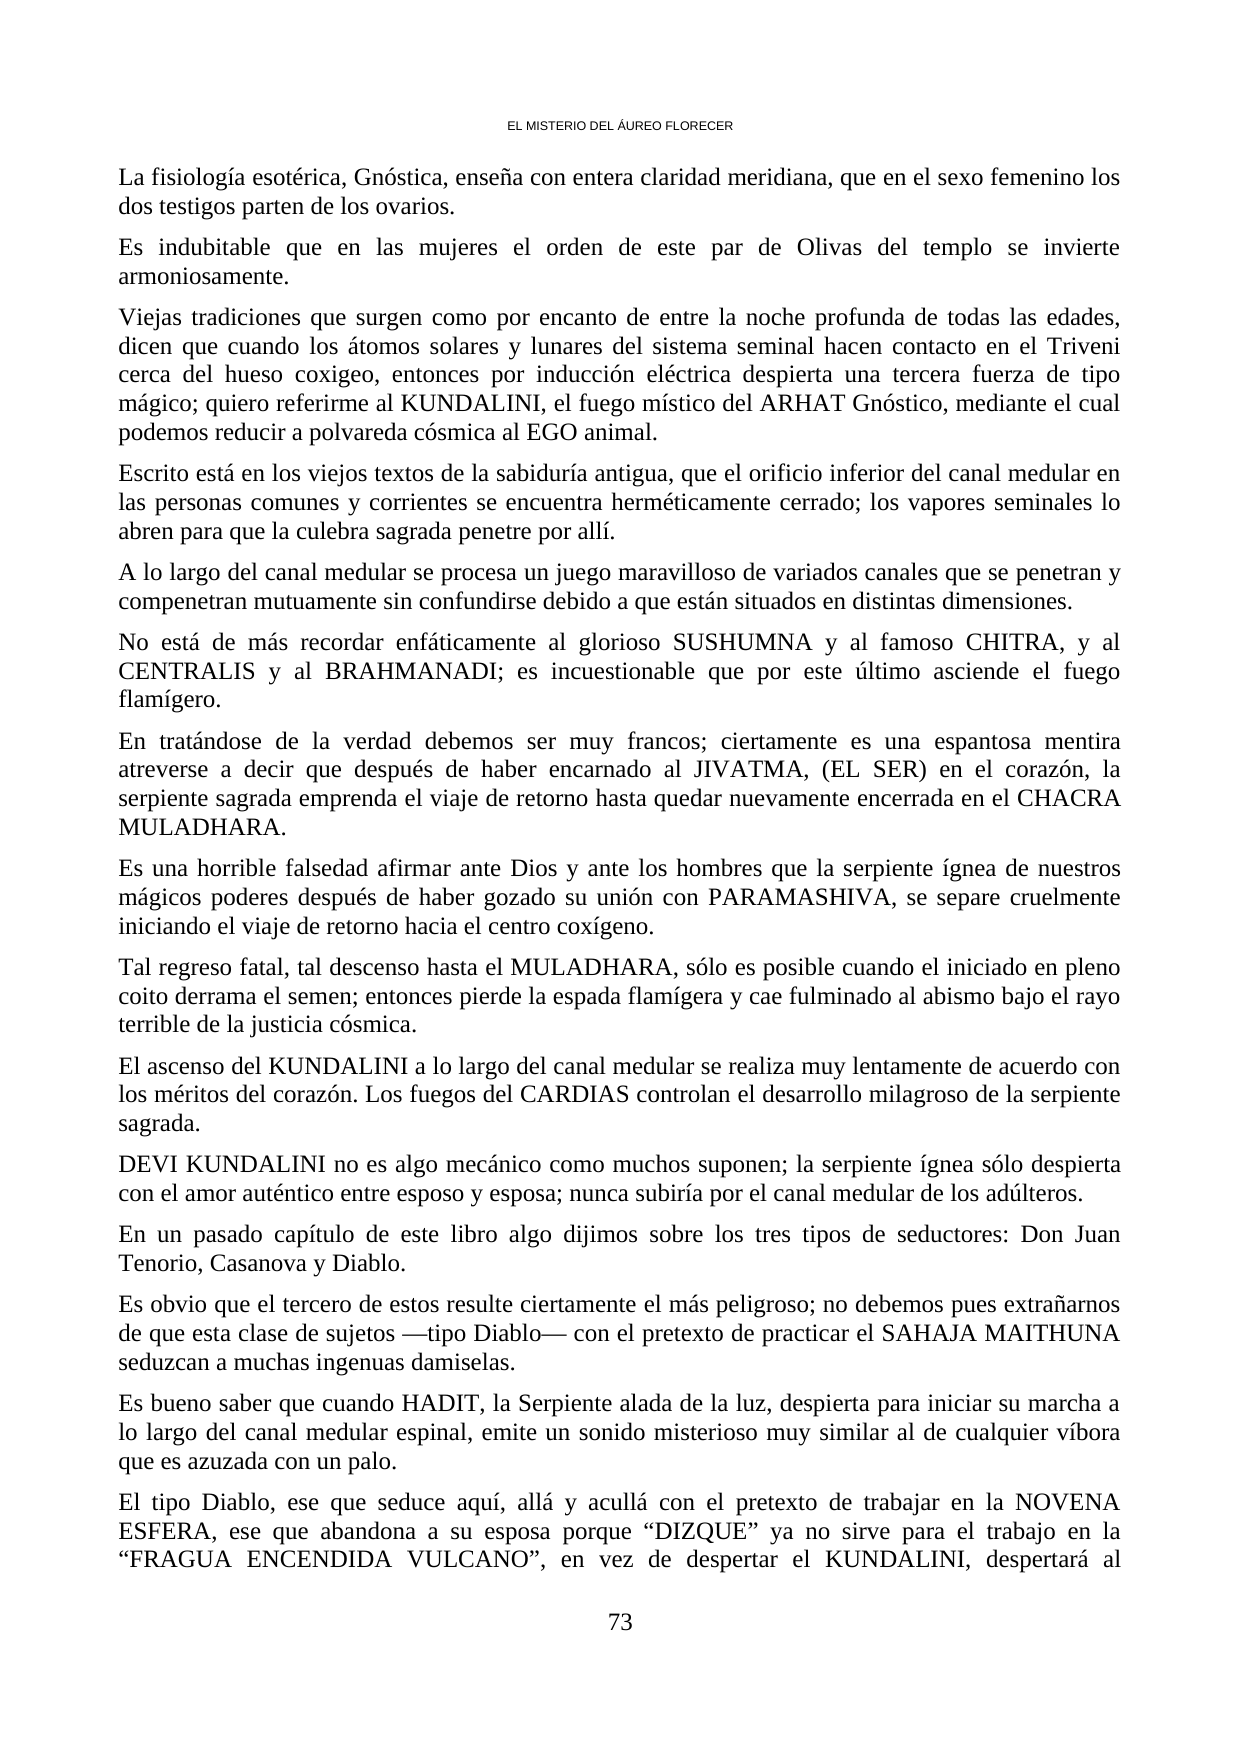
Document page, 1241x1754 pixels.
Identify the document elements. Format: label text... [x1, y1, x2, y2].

text Viejas tradiciones que surgen como por encanto de entre la noche profunda de todas las edades, dicen que cuando los átomos solares y lunares del sistema seminal hacen contacto en el Triveni cerca del hueso coxigeo, entonces por inducción eléctrica despierta una tercera fuerza de tipo mágico; quiero referirme al KUNDALINI, el fuego místico del ARHAT Gnóstico, mediante el cual podemos reducir a polvareda cósmica al EGO animal. [118, 302, 1122, 446]
text En tratándose de la verdad debemos ser muy francos; ciertamente es una espantosa mentira atreverse a decir que después de haber encarnado al JIVATMA, (EL SER) en el corazón, la serpiente sagrada emprenda el viaje de retorno hasta quedar nuevamente encerrada en el CHACRA MULADHARA. [118, 726, 1122, 841]
text Es obvio que el tercero de estos resulte ciertamente el más peligroso; no debemos pues extrañarnos de que esta clase de sujetos —tipo Diablo— con el pretexto de practicar el SAHAJA MAITHUNA seduzcan a muchas ingenuas damiselas. [118, 1289, 1122, 1376]
text El ascenso del KUNDALINI a lo largo del canal medular se realiza muy lentamente de acuerdo con los méritos del corazón. Los fuegos del CARDIAS controlan el desarrollo milagroso de la serpiente sagrada. [118, 1051, 1122, 1137]
text La fisiología esotérica, Gnóstica, enseña con entera claridad meridiana, que en el sexo femenino los dos testigos parten de los ovarios. [118, 162, 1122, 219]
text Es una horrible falsedad afirmar ante Dios y ante los hombres que la serpiente ígnea de nuestros mágicos poderes después de haber gozado su unión con PARAMASHIVA, se separe cruelmente iniciando el viaje de retorno hacia el centro coxígeno. [118, 853, 1122, 939]
text El tipo Diablo, ese que seduce aquí, allá y acullá con el pretexto de trabajar en la NOVENA ESFERA, ese que abandona a su esposa porque “DIZQUE” ya no sirve para el trabajo en la “FRAGUA ENCENDIDA VULCANO”, en vez de despertar el KUNDALINI, despertará al [118, 1487, 1122, 1573]
text A lo largo del canal medular se procesa un juego maravilloso de variados canales que se penetran y compenetran mutuamente sin confundirse debido a que están situados en distintas dimensiones. [118, 557, 1122, 614]
text Escrito está en los viejos textos de la sabiduría antigua, que el orificio inferior del canal medular en las personas comunes y corrientes se encuentra herméticamente cerrado; los vapores seminales lo abren para que la culebra sagrada penetre por allí. [118, 458, 1122, 544]
text En un pasado capítulo de este libro algo dijimos sobre los tres tipos de seductores: Don Juan Tenorio, Casanova y Diablo. [118, 1219, 1122, 1277]
text No está de más recordar enfáticamente al glorioso SUSHUMNA y al famoso CHITRA, y al CENTRALIS y al BRAHMANADI; es incuestionable que por este último asciende el fuego flamígero. [118, 627, 1122, 713]
text Es indubitable que en las mujeres el orden de este par de Olivas del templo se invierte armoniosamente. [118, 232, 1122, 289]
text Tal regreso fatal, tal descenso hasta el MULADHARA, sólo es posible cuando el iniciado en pleno coito derrama el semen; entonces pierde la espada flamígera y cae fulminado al abismo bajo el rayo terrible de la justicia cósmica. [118, 952, 1122, 1038]
text Es bueno saber que cuando HADIT, la Serpiente alada de la luz, despierta para iniciar su marcha a lo largo del canal medular espinal, emite un sonido misterioso muy similar al de cualquier víbora que es azuzada con un palo. [118, 1388, 1122, 1474]
text DEVI KUNDALINI no es algo mecánico como muchos suponen; la serpiente ígnea sólo despierta con el amor auténtico entre esposo y esposa; nunca subiría por el canal medular de los adúlteros. [118, 1149, 1122, 1207]
